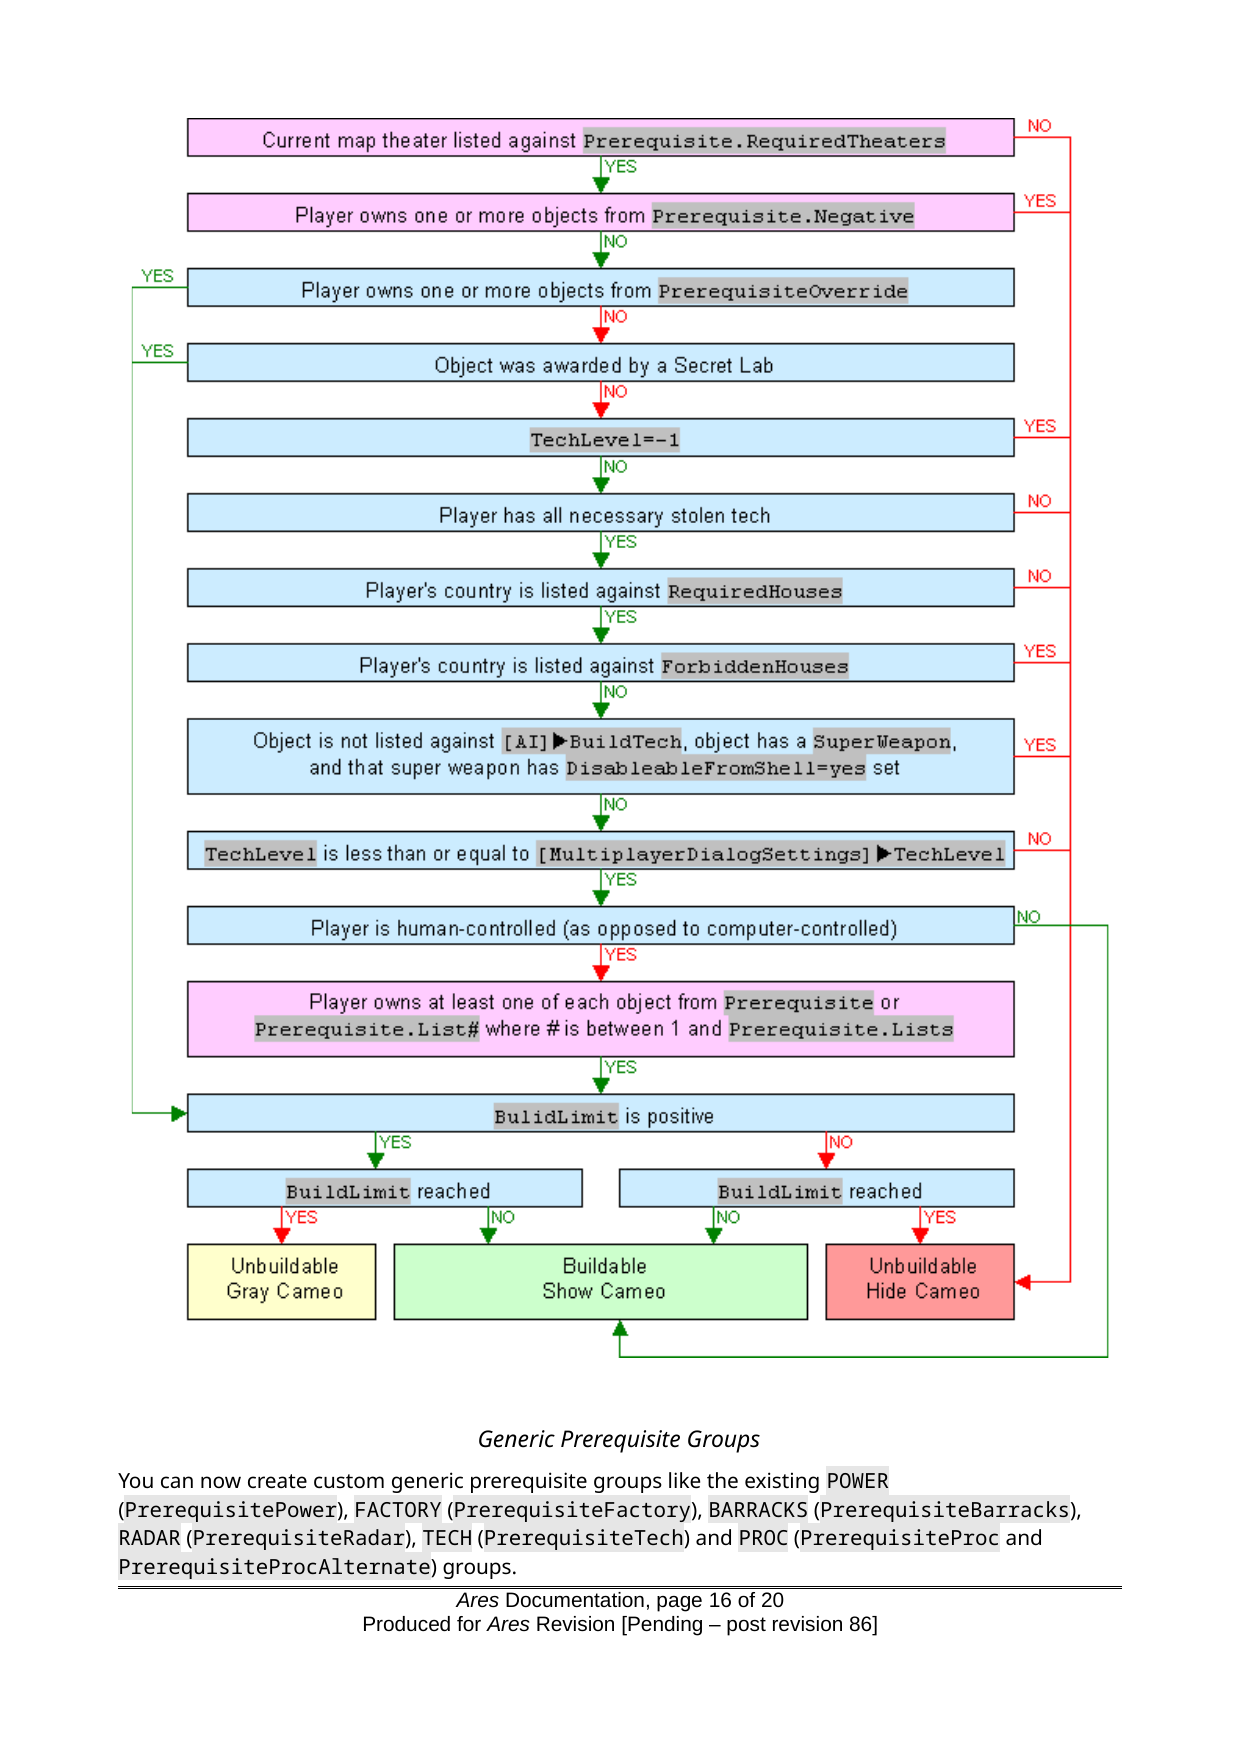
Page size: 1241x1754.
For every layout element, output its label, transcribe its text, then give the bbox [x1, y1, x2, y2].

subtitle Generic Prerequisite Groups [118, 1423, 1122, 1454]
picture [131, 118, 1109, 1358]
text You can now create custom generic prerequisite groups like the existing POWER (PrerequisitePower), FACTORY (PrerequisiteFactory), BARRACKS (PrerequisiteBarracks), RADAR (PrerequisiteRadar), TECH (PrerequisiteTech) and PROC (PrerequisiteProc and PrerequisiteProcAlternate) groups. [118, 1466, 1122, 1580]
